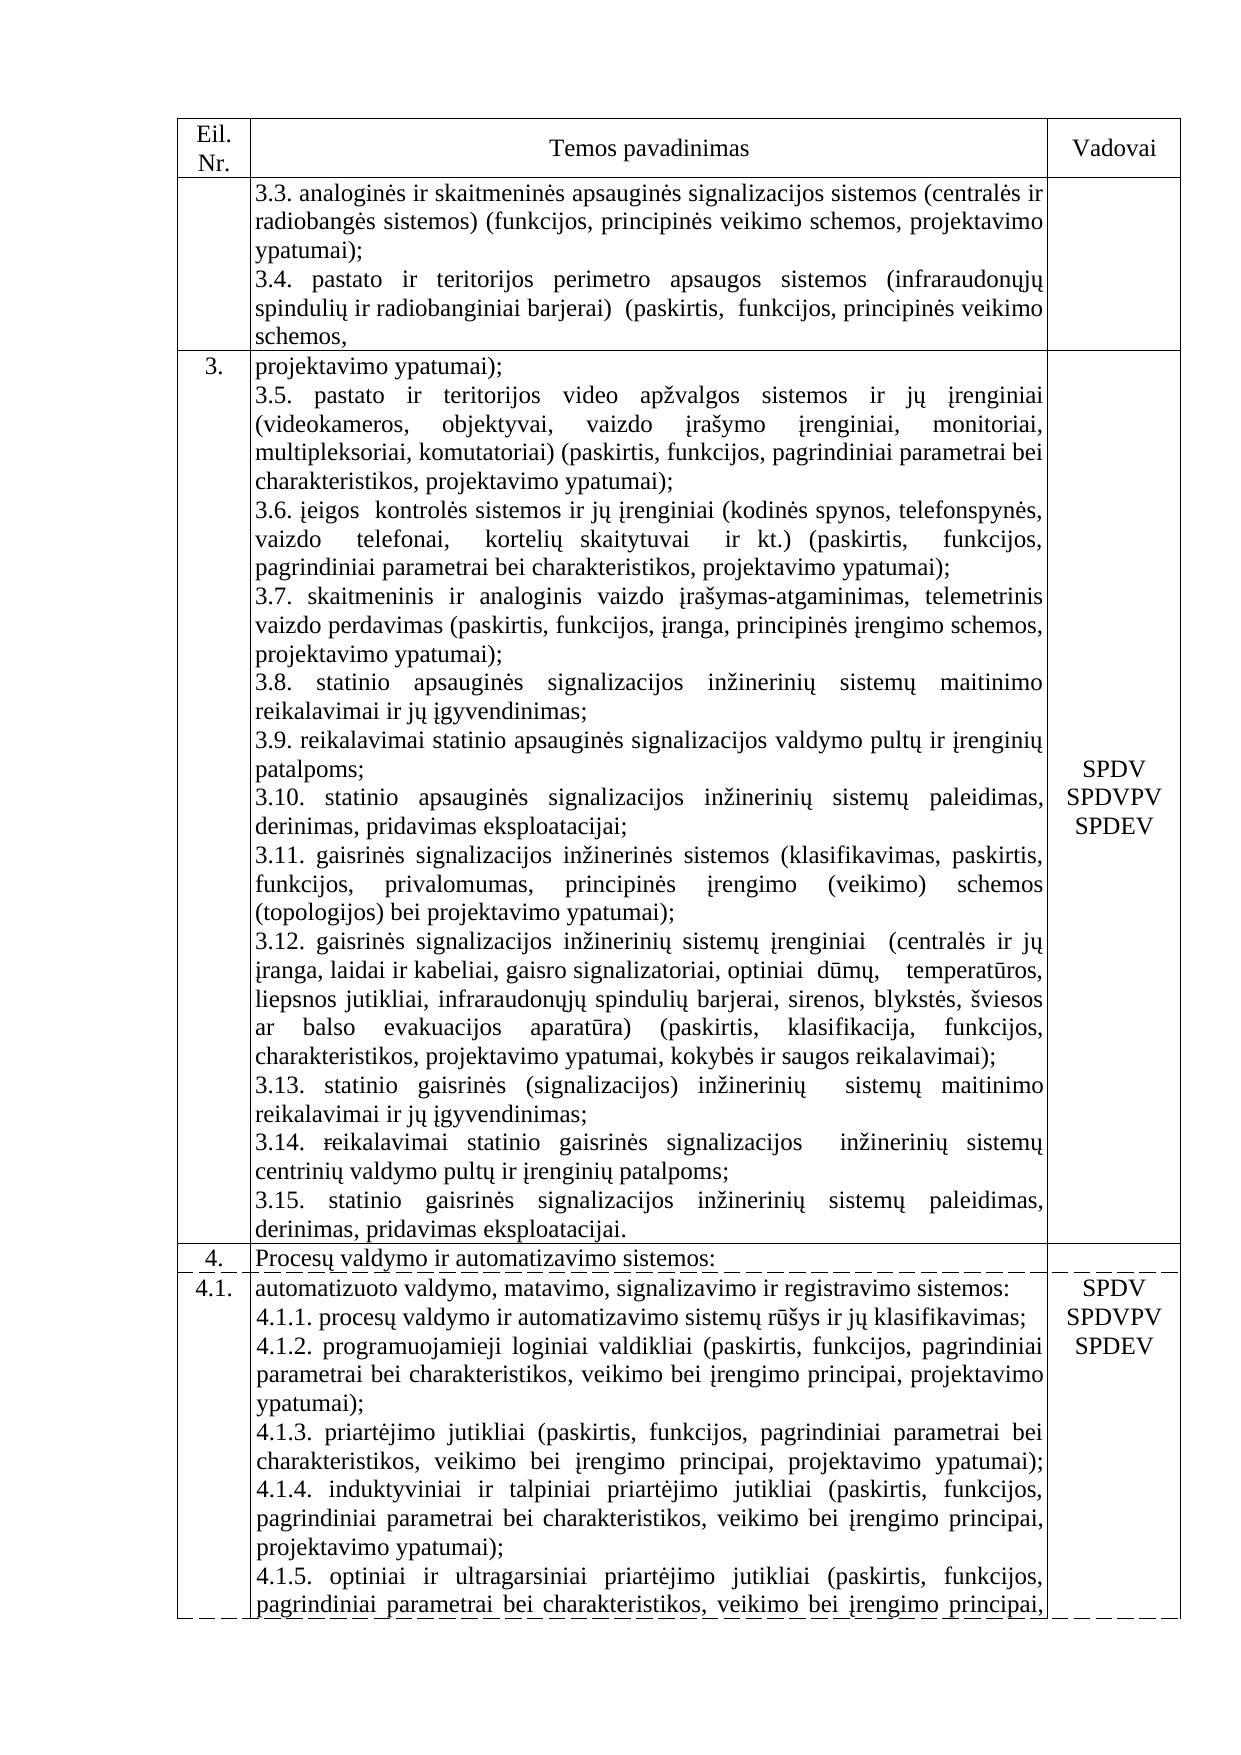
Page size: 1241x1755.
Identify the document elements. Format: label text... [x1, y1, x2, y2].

table_cell SPDV SPDVPV SPDEV [1048, 1272, 1180, 1618]
table_cell [1048, 178, 1180, 350]
table_cell [178, 178, 250, 350]
table_cell Procesų valdymo ir automatizavimo sistemos: [251, 1244, 1047, 1272]
table_cell automatizuoto valdymo, matavimo, signalizavimo ir registravimo sistemos: 4.1.1. procesų valdymo ir automatizavimo sistemų rūšys ir jų klasifikavimas; 4.1.2. programuojamieji loginiai valdikliai (paskirtis, funkcijos, pagrindiniai parametrai bei charakteristikos, veikimo bei įrengimo principai, projektavimo ypatumai); 4.1.3. priartėjimo jutikliai (paskirtis, funkcijos, pagrindiniai parametrai bei charakteristikos, veikimo bei įrengimo principai, projektavimo ypatumai); 4.1.4. induktyviniai ir talpiniai priartėjimo jutikliai (paskirtis, funkcijos, pagrindiniai parametrai bei charakteristikos, veikimo bei įrengimo principai, projektavimo ypatumai); 4.1.5. optiniai ir ultragarsiniai priartėjimo jutikliai (paskirtis, funkcijos, pagrindiniai parametrai bei charakteristikos, veikimo bei įrengimo principai, [251, 1272, 1047, 1618]
table_header Eil. Nr. [178, 119, 250, 177]
table_cell SPDV SPDVPV SPDEV [1048, 351, 1180, 1242]
table_cell [1048, 1244, 1180, 1272]
table_cell 3.3. analoginės ir skaitmeninės apsauginės signalizacijos sistemos (centralės ir radiobangės sistemos) (funkcijos, principinės veikimo schemos, projektavimo ypatumai); 3.4. pastato ir teritorijos perimetro apsaugos sistemos (infraraudonųjų spindulių ir radiobanginiai barjerai) (paskirtis, funkcijos, principinės veikimo schemos, [251, 178, 1047, 350]
table_header Temos pavadinimas [251, 119, 1047, 177]
table_header Vadovai [1048, 119, 1180, 177]
table_cell projektavimo ypatumai); 3.5. pastato ir teritorijos video apžvalgos sistemos ir jų įrenginiai (videokameros, objektyvai, vaizdo įrašymo įrenginiai, monitoriai, multipleksoriai, komutatoriai) (paskirtis, funkcijos, pagrindiniai parametrai bei charakteristikos, projektavimo ypatumai); 3.6. įeigos kontrolės sistemos ir jų įrenginiai (kodinės spynos, telefonspynės, vaizdo telefonai, kortelių skaitytuvai ir kt.) (paskirtis, funkcijos, pagrindiniai parametrai bei charakteristikos, projektavimo ypatumai); 3.7. skaitmeninis ir analoginis vaizdo įrašymas-atgaminimas, telemetrinis vaizdo perdavimas (paskirtis, funkcijos, įranga, principinės įrengimo schemos, projektavimo ypatumai); 3.8. statinio apsauginės signalizacijos inžinerinių sistemų maitinimo reikalavimai ir jų įgyvendinimas; 3.9. reikalavimai statinio apsauginės signalizacijos valdymo pultų ir įrenginių patalpoms; 3.10. statinio apsauginės signalizacijos inžinerinių sistemų paleidimas, derinimas, pridavimas eksploatacijai; 3.11. gaisrinės signalizacijos inžinerinės sistemos (klasifikavimas, paskirtis, funkcijos, privalomumas, principinės įrengimo (veikimo) schemos (topologijos) bei projektavimo ypatumai); 3.12. gaisrinės signalizacijos inžinerinių sistemų įrenginiai (centralės ir jų įranga, laidai ir kabeliai, gaisro signalizatoriai, optiniai dūmų, temperatūros, liepsnos jutikliai, infraraudonųjų spindulių barjerai, sirenos, blykstės, šviesos ar balso evakuacijos aparatūra) (paskirtis, klasifikacija, funkcijos, charakteristikos, projektavimo ypatumai, kokybės ir saugos reikalavimai); 3.13. statinio gaisrinės (signalizacijos) inžinerinių sistemų maitinimo reikalavimai ir jų įgyvendinimas; 3.14. reikalavimai statinio gaisrinės signalizacijos inžinerinių sistemų centrinių valdymo pultų ir įrenginių patalpoms; 3.15. statinio gaisrinės signalizacijos inžinerinių sistemų paleidimas, derinimas, pridavimas eksploatacijai. [251, 351, 1047, 1242]
table_cell 4.1. [178, 1272, 250, 1618]
table_cell 3. [178, 351, 250, 1242]
table_cell 4. [178, 1244, 250, 1272]
